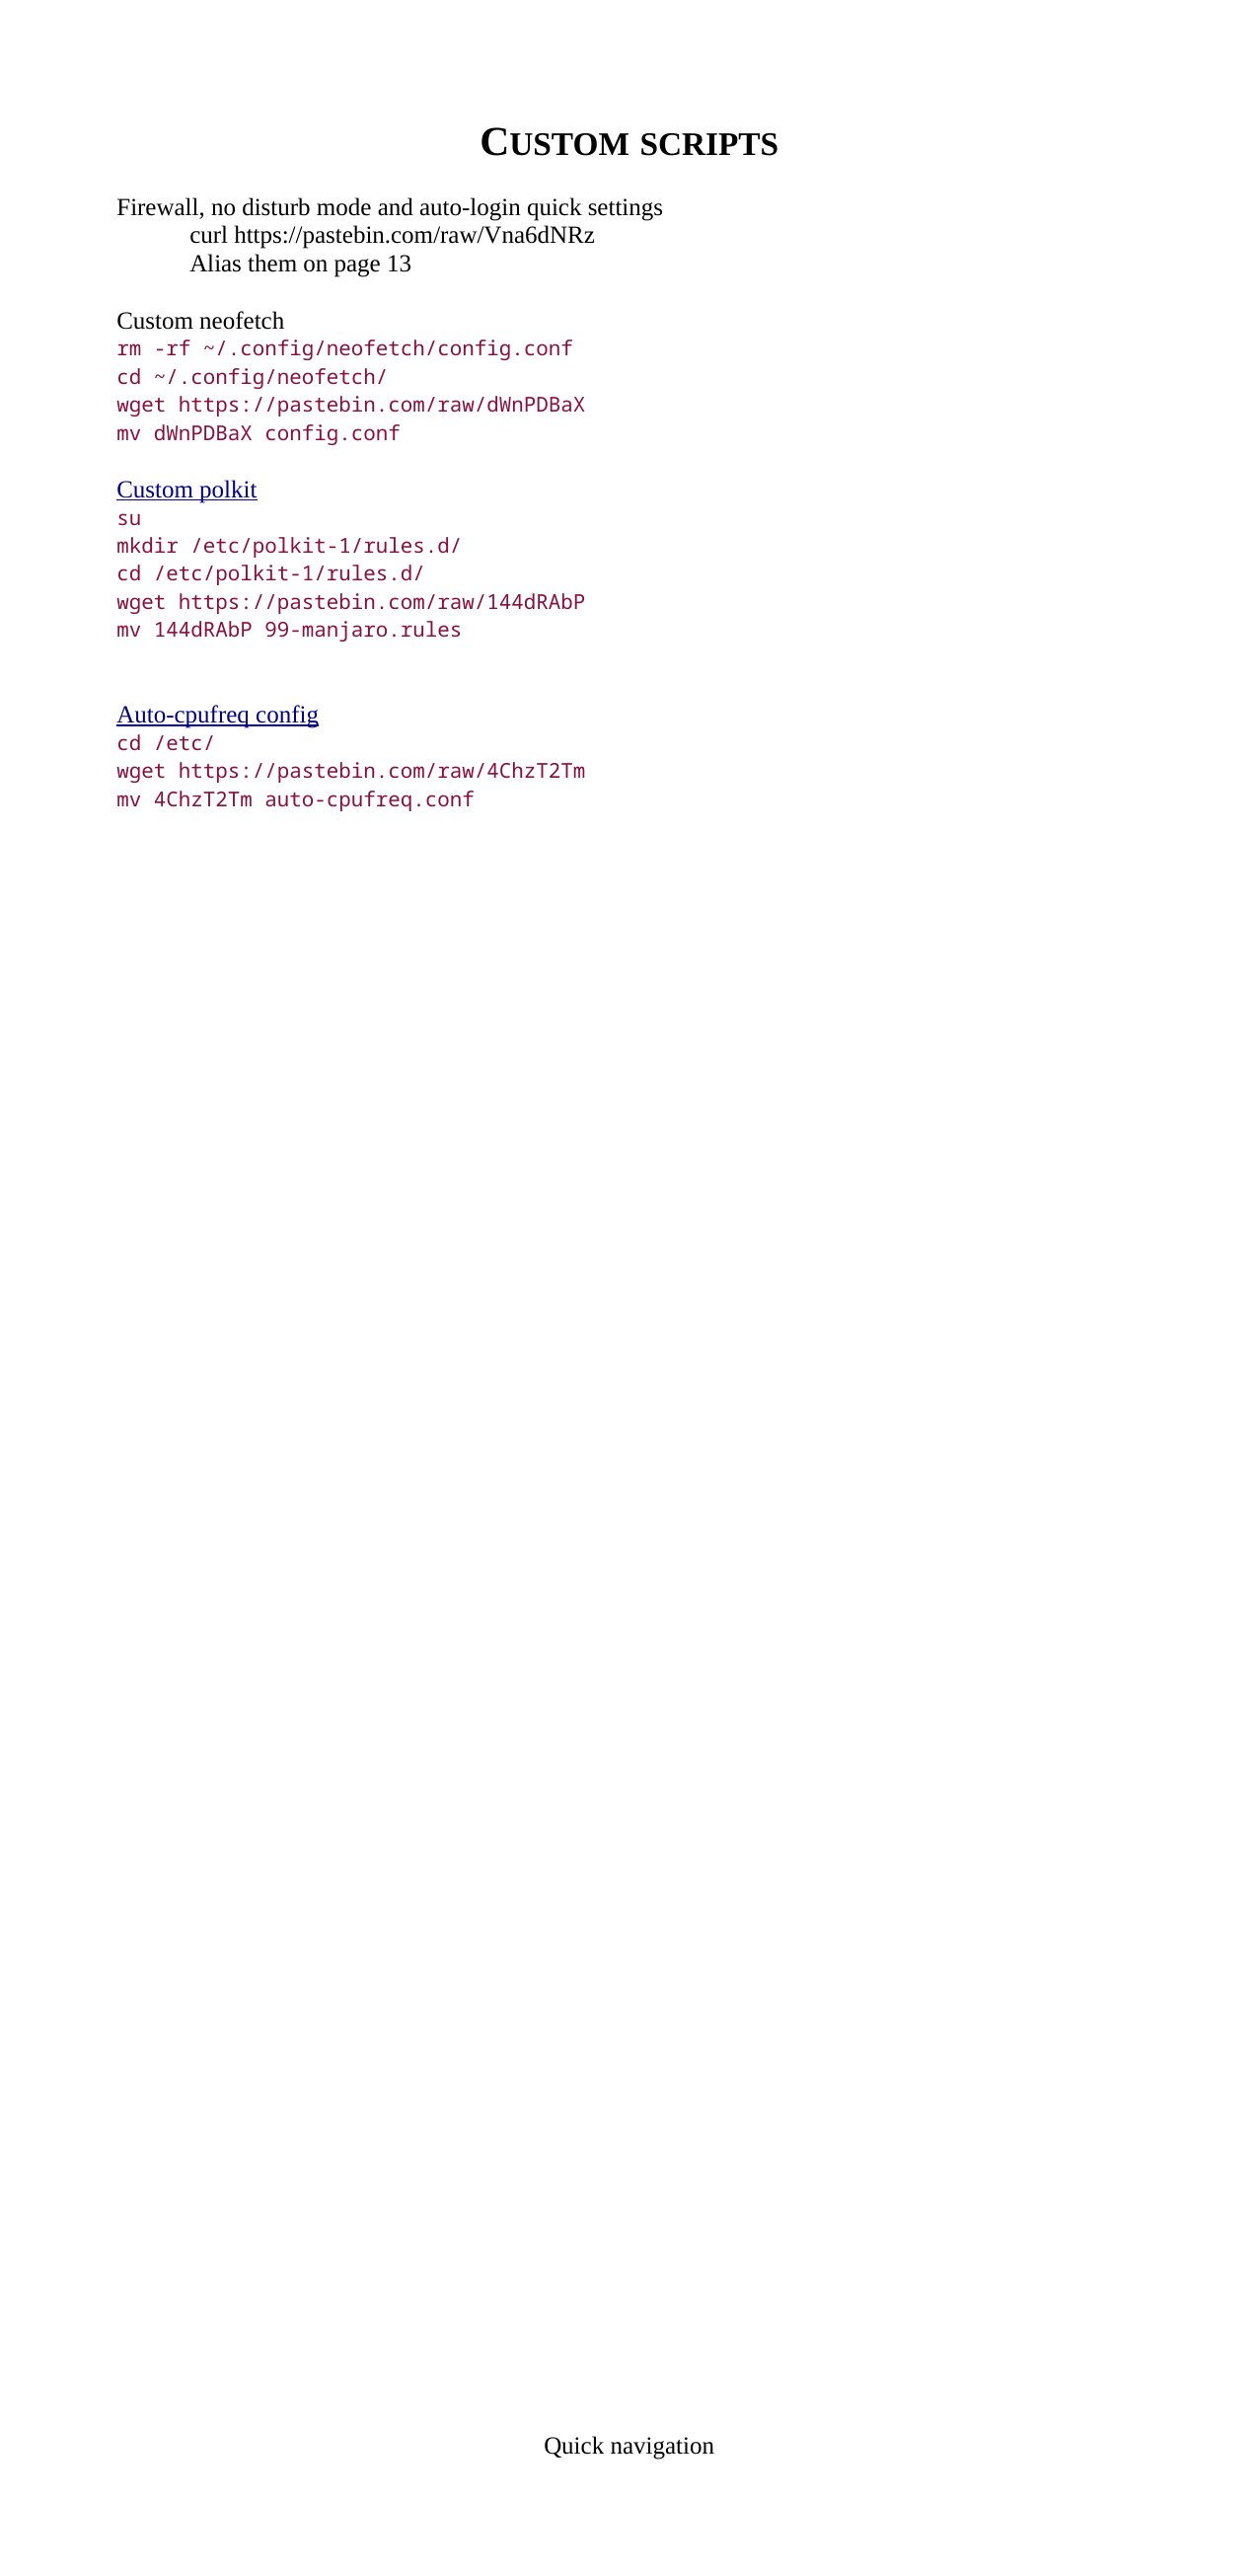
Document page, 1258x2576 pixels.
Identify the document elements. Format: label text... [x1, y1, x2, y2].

text Auto-cpufreq config [116, 700, 1142, 728]
text rm -rf ~/.config/neofetch/config.conf [116, 334, 1142, 362]
text Custom neofetch [116, 306, 1142, 334]
text cd /etc/ [116, 728, 1142, 757]
text wget https://pastebin.com/raw/4ChzT2Tm [116, 757, 1142, 785]
text mv 144dRAbP 99-manjaro.rules [116, 615, 1142, 644]
text wget https://pastebin.com/raw/dWnPDBaX [116, 390, 1142, 418]
text mv 4ChzT2Tm auto-cpufreq.conf [116, 785, 1142, 812]
text mv dWnPDBaX config.conf [116, 418, 1142, 446]
text cd ~/.config/neofetch/ [116, 362, 1142, 390]
text wget https://pastebin.com/raw/144dRAbP [116, 587, 1142, 615]
text cd /etc/polkit-1/rules.d/ [116, 560, 1142, 587]
text Custom scripts [116, 116, 1142, 164]
text Custom polkit [116, 475, 1142, 503]
text Firewall, no disturb mode and auto-login quick settings [116, 192, 1142, 220]
text su [116, 503, 1142, 531]
text Alias them on page 12 [116, 249, 1142, 277]
text mkdir /etc/polkit-1/rules.d/ [116, 531, 1142, 560]
text curl https://pastebin.com/raw/Vna6dNRz [116, 220, 1142, 249]
